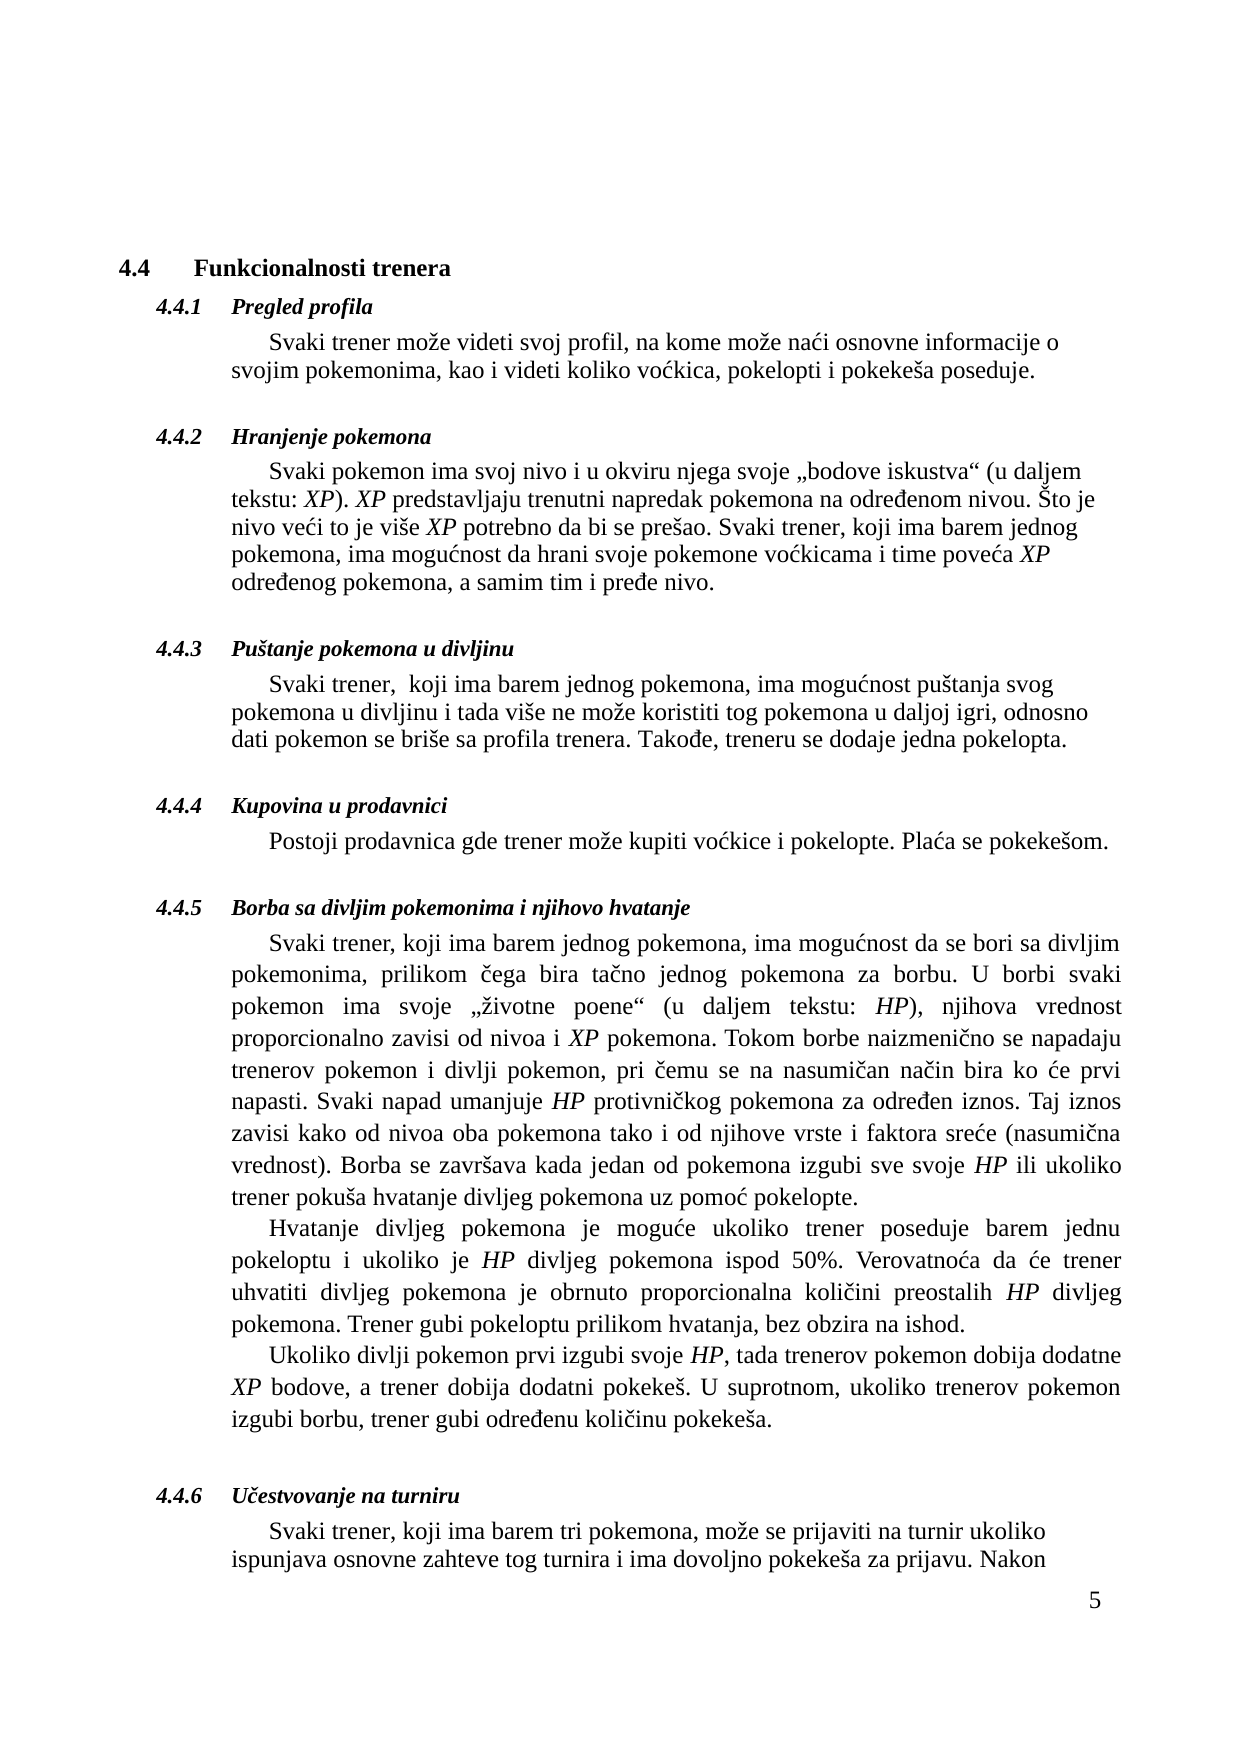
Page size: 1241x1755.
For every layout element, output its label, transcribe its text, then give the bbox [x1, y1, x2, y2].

text Ukoliko divlji pokemon prvi izgubi svoje HP, tada trenerov pokemon dobija dodatne XP bodove, a trener dobija dodatni pokekeš. U suprotnom, ukoliko trenerov pokemon izgubi borbu, trener gubi određenu količinu pokekeša. [231, 1342, 1122, 1433]
text Svaki pokemon ima svoj nivo i u okviru njega svoje „bodove iskustva“ (u daljem tekstu: XP). XP predstavljaju trenutni napredak pokemona na određenom nivou. Što je nivo veći to je više XP potrebno da bi se prešao. Svaki trener, koji ima barem jednog pokemona, ima mogućnost da hrani svoje pokemone voćkicama i time poveća XP određenog pokemona, a samim tim i pređe nivo. [231, 457, 1122, 596]
text Svaki trener, koji ima barem jednog pokemona, ima mogućnost puštanja svog pokemona u divljinu i tada više ne može koristiti tog pokemona u daljoj igri, odnosno dati pokemon se briše sa profila trenera. Takođe, treneru se dodaje jedna pokelopta. [231, 670, 1122, 753]
subtitle Kupovina u prodavnici [156, 793, 1122, 819]
subtitle Funkcionalnosti trenera [118, 254, 1122, 282]
subtitle Borba sa divljim pokemonima i njihovo hvatanje [156, 895, 1122, 920]
text Svaki trener, koji ima barem tri pokemona, može se prijaviti na turnir ukoliko ispunjava osnovne zahteve tog turnira i ima dovoljno pokekeša za prijavu. Nakon [231, 1517, 1122, 1572]
subtitle Pregled profila [156, 294, 1122, 320]
text Svaki trener može videti svoj profil, na kome može naći osnovne informacije o svojim pokemonima, kao i videti koliko voćkica, pokelopti i pokekeša poseduje. [231, 328, 1122, 383]
subtitle Učestvovanje na turniru [156, 1483, 1122, 1509]
subtitle Hranjenje pokemona [156, 424, 1122, 449]
text Hvatanje divljeg pokemona je moguće ukoliko trener poseduje barem jednu pokeloptu i ukoliko je HP divljeg pokemona ispod 50%. Verovatnoća da će trener uhvatiti divljeg pokemona je obrnuto proporcionalna količini preostalih HP divljeg pokemona. Trener gubi pokeloptu prilikom hvatanja, bez obzira na ishod. [231, 1214, 1122, 1338]
text Postoji prodavnica gde trener može kupiti voćkice i pokelopte. Plaća se pokekešom. [268, 827, 1122, 855]
subtitle Puštanje pokemona u divljinu [156, 636, 1122, 662]
text Svaki trener, koji ima barem jednog pokemona, ima mogućnost da se bori sa divljim pokemonima, prilikom čega bira tačno jednog pokemona za borbu. U borbi svaki pokemon ima svoje „životne poene“ (u daljem tekstu: HP), njihova vrednost proporcionalno zavisi od nivoa i XP pokemona. Tokom borbe naizmenično se napadaju trenerov pokemon i divlji pokemon, pri čemu se na nasumičan način bira ko će prvi napasti. Svaki napad umanjuje HP protivničkog pokemona za određen iznos. Taj iznos zavisi kako od nivoa oba pokemona tako i od njihove vrste i faktora sreće (nasumična vrednost). Borba se završava kada jedan od pokemona izgubi sve svoje HP ili ukoliko trener pokuša hvatanje divljeg pokemona uz pomoć pokelopte. [231, 929, 1122, 1211]
